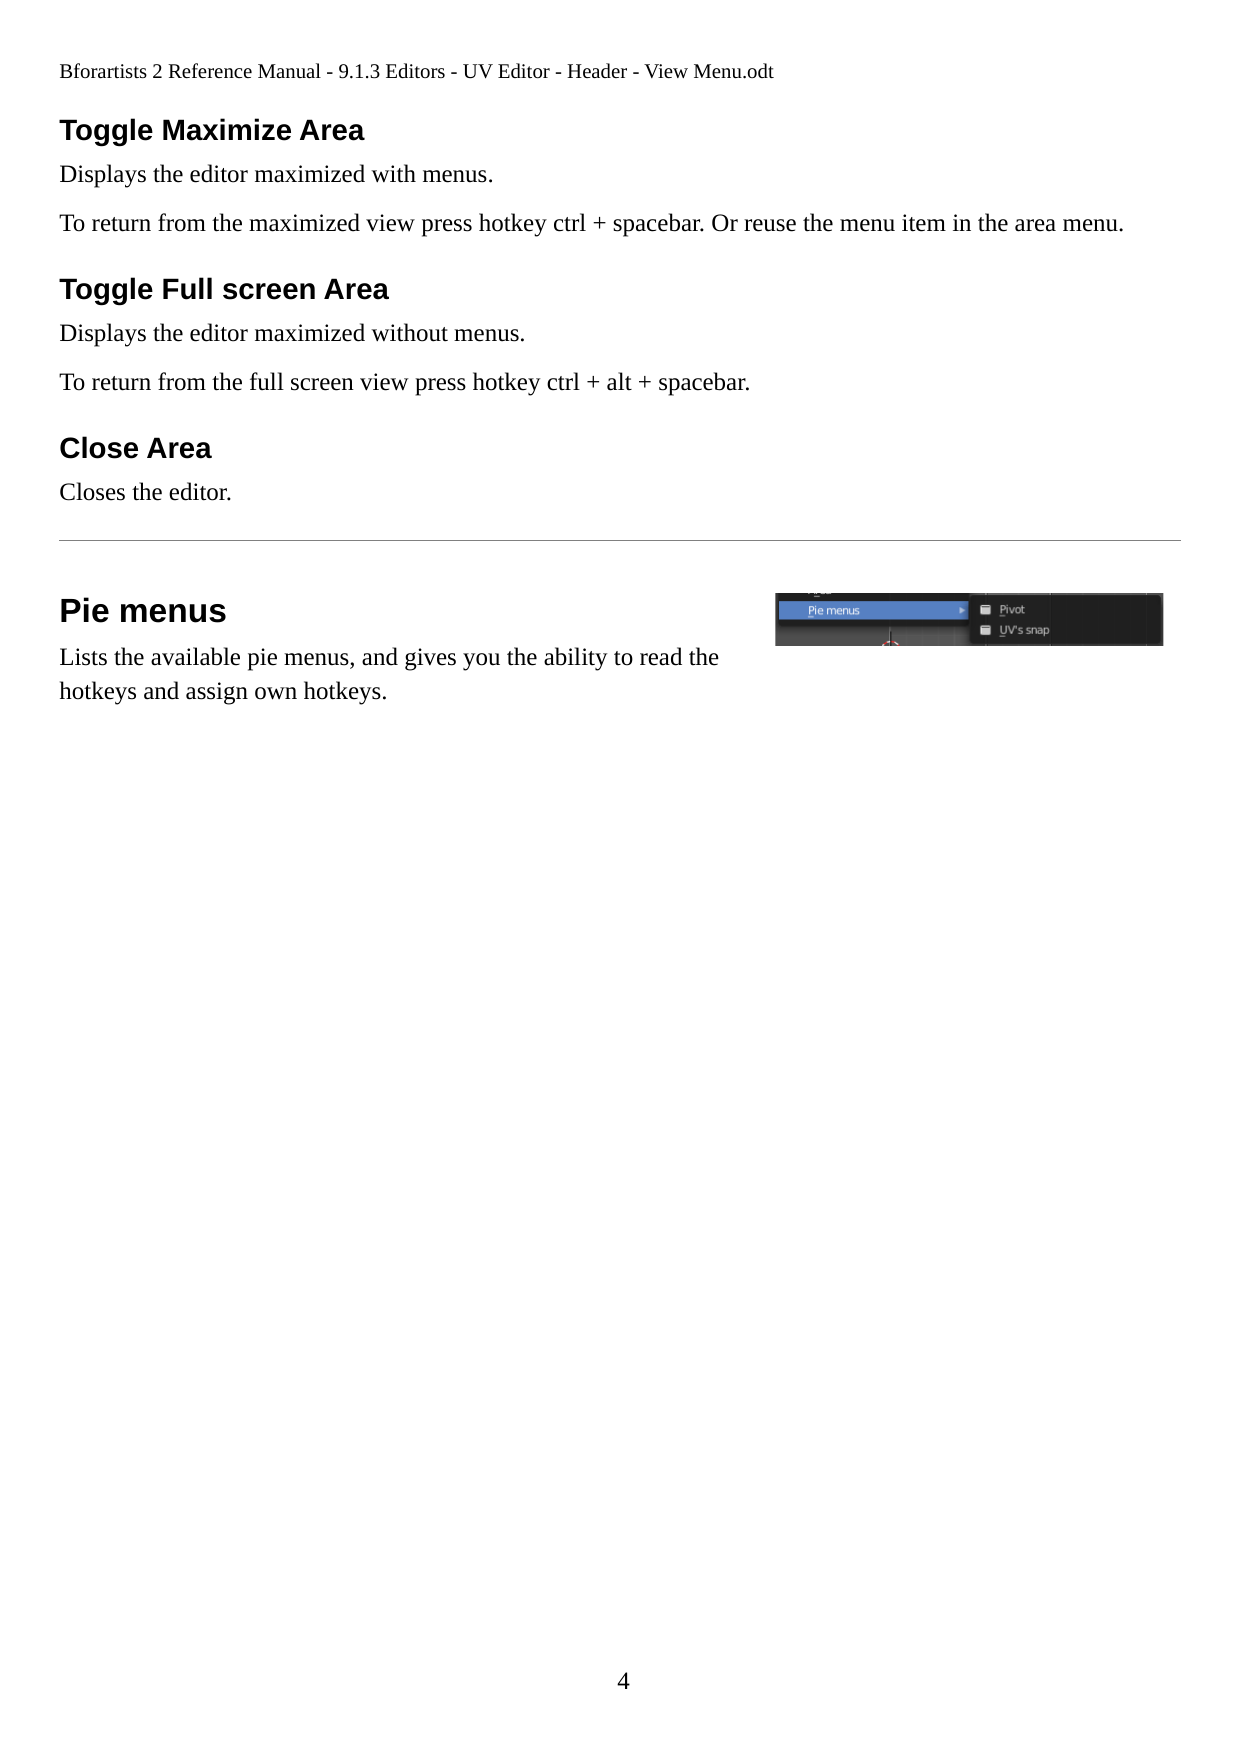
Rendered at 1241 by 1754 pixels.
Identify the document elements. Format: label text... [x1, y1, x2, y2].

text To return from the full screen view press hotkey ctrl + alt + spacebar. [59, 367, 1181, 396]
text Closes the editor. [59, 477, 1181, 506]
text Displays the editor maximized with menus. [59, 159, 1181, 188]
text Lists the available pie menus, and gives you the ability to read the hotkeys and assign own hotkeys. [59, 642, 1181, 705]
subtitle Close Area [59, 431, 1181, 464]
subtitle Pie menus [59, 591, 1181, 629]
text Displays the editor maximized without menus. [59, 318, 1181, 347]
text To return from the maximized view press hotkey ctrl + spacebar. Or reuse the menu item in the area menu. [59, 208, 1181, 237]
subtitle Toggle Full screen Area [59, 272, 1181, 305]
subtitle Toggle Maximize Area [59, 113, 1181, 146]
picture [775, 593, 1164, 646]
